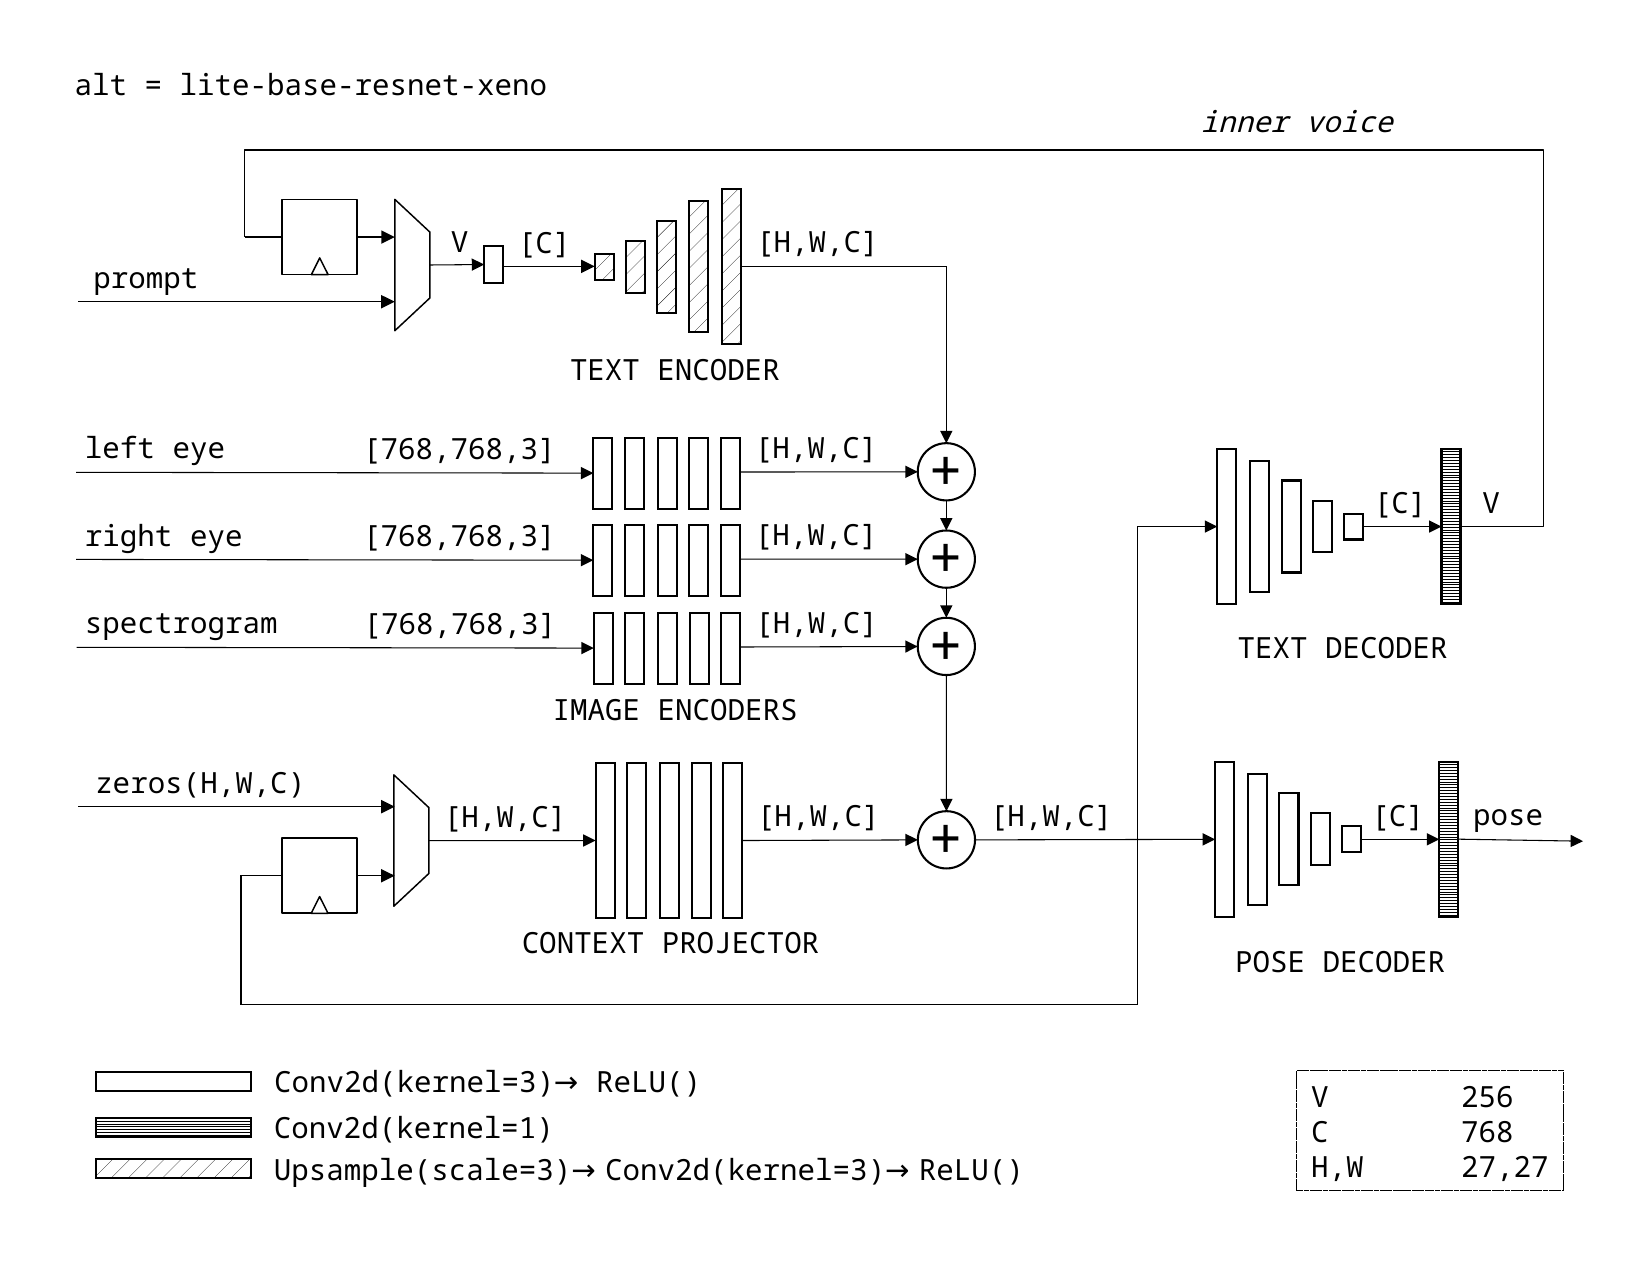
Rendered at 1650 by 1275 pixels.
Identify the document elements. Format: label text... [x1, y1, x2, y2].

text_box [H,W,C] [740, 421, 893, 471]
text_box [721, 188, 741, 343]
text_box Conv2d(kernel=1) [259, 1101, 569, 1143]
text_box [594, 253, 614, 280]
text_box [H,W,C] [741, 215, 894, 266]
text_box CONTEXT PROJECTOR [507, 916, 835, 967]
text_box [H,W,C] [740, 508, 893, 558]
text_box + [917, 443, 975, 501]
text_box [282, 199, 358, 275]
text_box [C] [1356, 789, 1440, 840]
text_box [H,W,C] [740, 596, 893, 646]
text_box [768,768,3] [348, 423, 571, 472]
text_box [95, 1118, 252, 1138]
text_box [C] [503, 216, 586, 266]
text_box [1439, 761, 1459, 918]
text_box V [436, 216, 484, 264]
text_box [95, 1159, 252, 1179]
text_box [688, 200, 708, 333]
text_box V 256 C 768 H,W 27,27 [1296, 1070, 1564, 1191]
text_box inner voice [1185, 95, 1409, 146]
text_box V [1467, 476, 1515, 527]
text_box [C] [1359, 476, 1442, 527]
text_box zeros(H,W,C) [80, 756, 321, 806]
text_box TEXT ENCODER [537, 343, 796, 394]
text_box right eye [70, 509, 258, 560]
text_box + [917, 530, 975, 588]
text_box Upsample(scale=3)→ Conv2d(kernel=3)→ ReLU() [259, 1143, 1039, 1194]
text_box Conv2d(kernel=3)→ ReLU() [259, 1056, 716, 1106]
text_box POSE DECODER [1203, 935, 1461, 986]
text_box [1441, 448, 1461, 605]
text_box pose [1458, 789, 1558, 840]
text_box [282, 838, 358, 914]
text_box TEXT DECODER [1205, 621, 1463, 672]
text_box [768,768,3] [348, 598, 572, 647]
text_box left eye [70, 422, 240, 473]
text_box prompt [78, 251, 214, 301]
text_box [768,768,3] [348, 510, 571, 559]
text_box [393, 774, 429, 907]
text_box alt = lite-base-resnet-xeno [59, 58, 562, 109]
text_box [H,W,C] [975, 789, 1128, 840]
text_box [657, 220, 677, 313]
text_box spectrogram [70, 597, 293, 648]
text_box [H,W,C] [742, 790, 895, 839]
text_box [625, 240, 646, 293]
text_box [394, 199, 430, 331]
text_box IMAGE ENCODERS [537, 683, 813, 734]
text_box + [917, 617, 975, 676]
text_box + [917, 811, 976, 869]
text_box [H,W,C] [429, 790, 582, 840]
